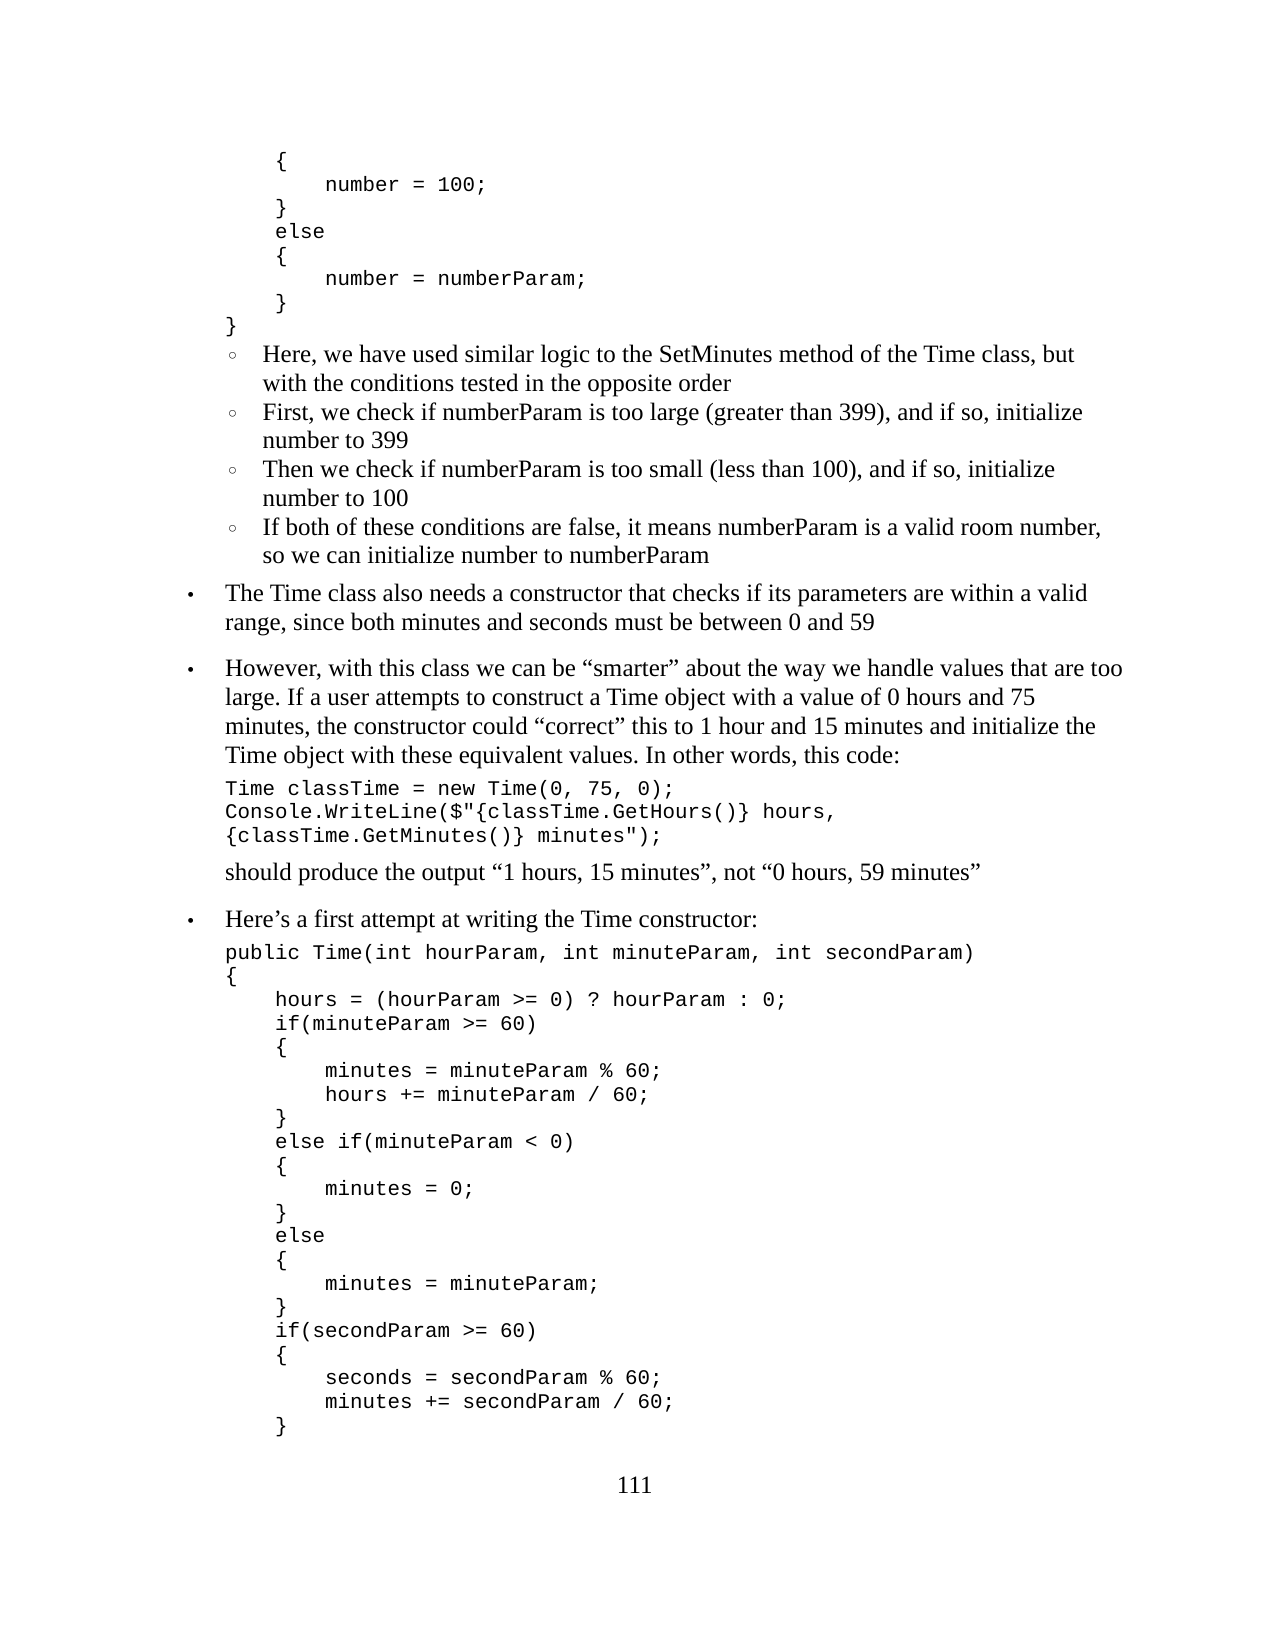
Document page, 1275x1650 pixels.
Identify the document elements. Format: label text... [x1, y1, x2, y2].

list minutes = minuteParam % 60; [187, 1060, 1125, 1084]
list number = numberParam; [187, 268, 1125, 292]
list } [187, 316, 1125, 339]
list if(secondParam >= 60) [187, 1320, 1125, 1344]
list } [187, 292, 1125, 316]
list { [187, 150, 1125, 174]
list minutes += secondParam / 60; [187, 1391, 1125, 1415]
list First, we check if numberParam is too large (greater than 399), and if so, initialize number to 399 [225, 397, 1125, 454]
list minutes = minuteParam; [187, 1273, 1125, 1296]
list public Time(int hourParam, int minuteParam, int secondParam) [187, 942, 1125, 965]
list } [187, 1296, 1125, 1320]
list } [187, 197, 1125, 221]
list minutes = 0; [187, 1178, 1125, 1202]
list seconds = secondParam % 60; [187, 1367, 1125, 1391]
list hours += minuteParam / 60; [187, 1084, 1125, 1107]
list { [187, 1154, 1125, 1178]
list Then we check if numberParam is too small (less than 100), and if so, initialize number to 100 [225, 454, 1125, 512]
list } [187, 1202, 1125, 1226]
list else [187, 1226, 1125, 1249]
list Console.WriteLine($"{classTime.GetHours()} hours, {classTime.GetMinutes()} minutes"); [187, 801, 1125, 848]
list The Time class also needs a constructor that checks if its parameters are within a valid range, since both minutes and seconds must be between 0 and 59 [187, 578, 1125, 636]
list if(minuteParam >= 60) [187, 1013, 1125, 1036]
list else if(minuteParam < 0) [187, 1131, 1125, 1154]
list If both of these conditions are false, it means numberParam is a valid room number, so we can initialize number to numberParam [225, 512, 1125, 569]
list However, with this class we can be “smarter” about the way we handle values that are too large. If a user attempts to construct a Time object with a value of 0 hours and 75 minutes, the constructor could “correct” this to 1 hour and 15 minutes and initialize the Time object with these equivalent values. In other words, this code: [187, 653, 1125, 768]
list { [187, 1249, 1125, 1273]
list } [187, 1415, 1125, 1438]
list { [187, 1036, 1125, 1060]
list number = 100; [187, 174, 1125, 197]
list should produce the output “1 hours, 15 minutes”, not “0 hours, 59 minutes” [187, 857, 1125, 886]
list hours = (hourParam >= 0) ? hourParam : 0; [187, 989, 1125, 1013]
list Here, we have used similar logic to the SetMinutes method of the Time class, but with the conditions tested in the opposite order [225, 339, 1125, 397]
list { [187, 1344, 1125, 1367]
list Here’s a first attempt at writing the Time constructor: [187, 904, 1125, 933]
list { [187, 244, 1125, 268]
list else [187, 221, 1125, 244]
list { [187, 965, 1125, 989]
list } [187, 1107, 1125, 1131]
list Time classTime = new Time(0, 75, 0); [187, 777, 1125, 801]
